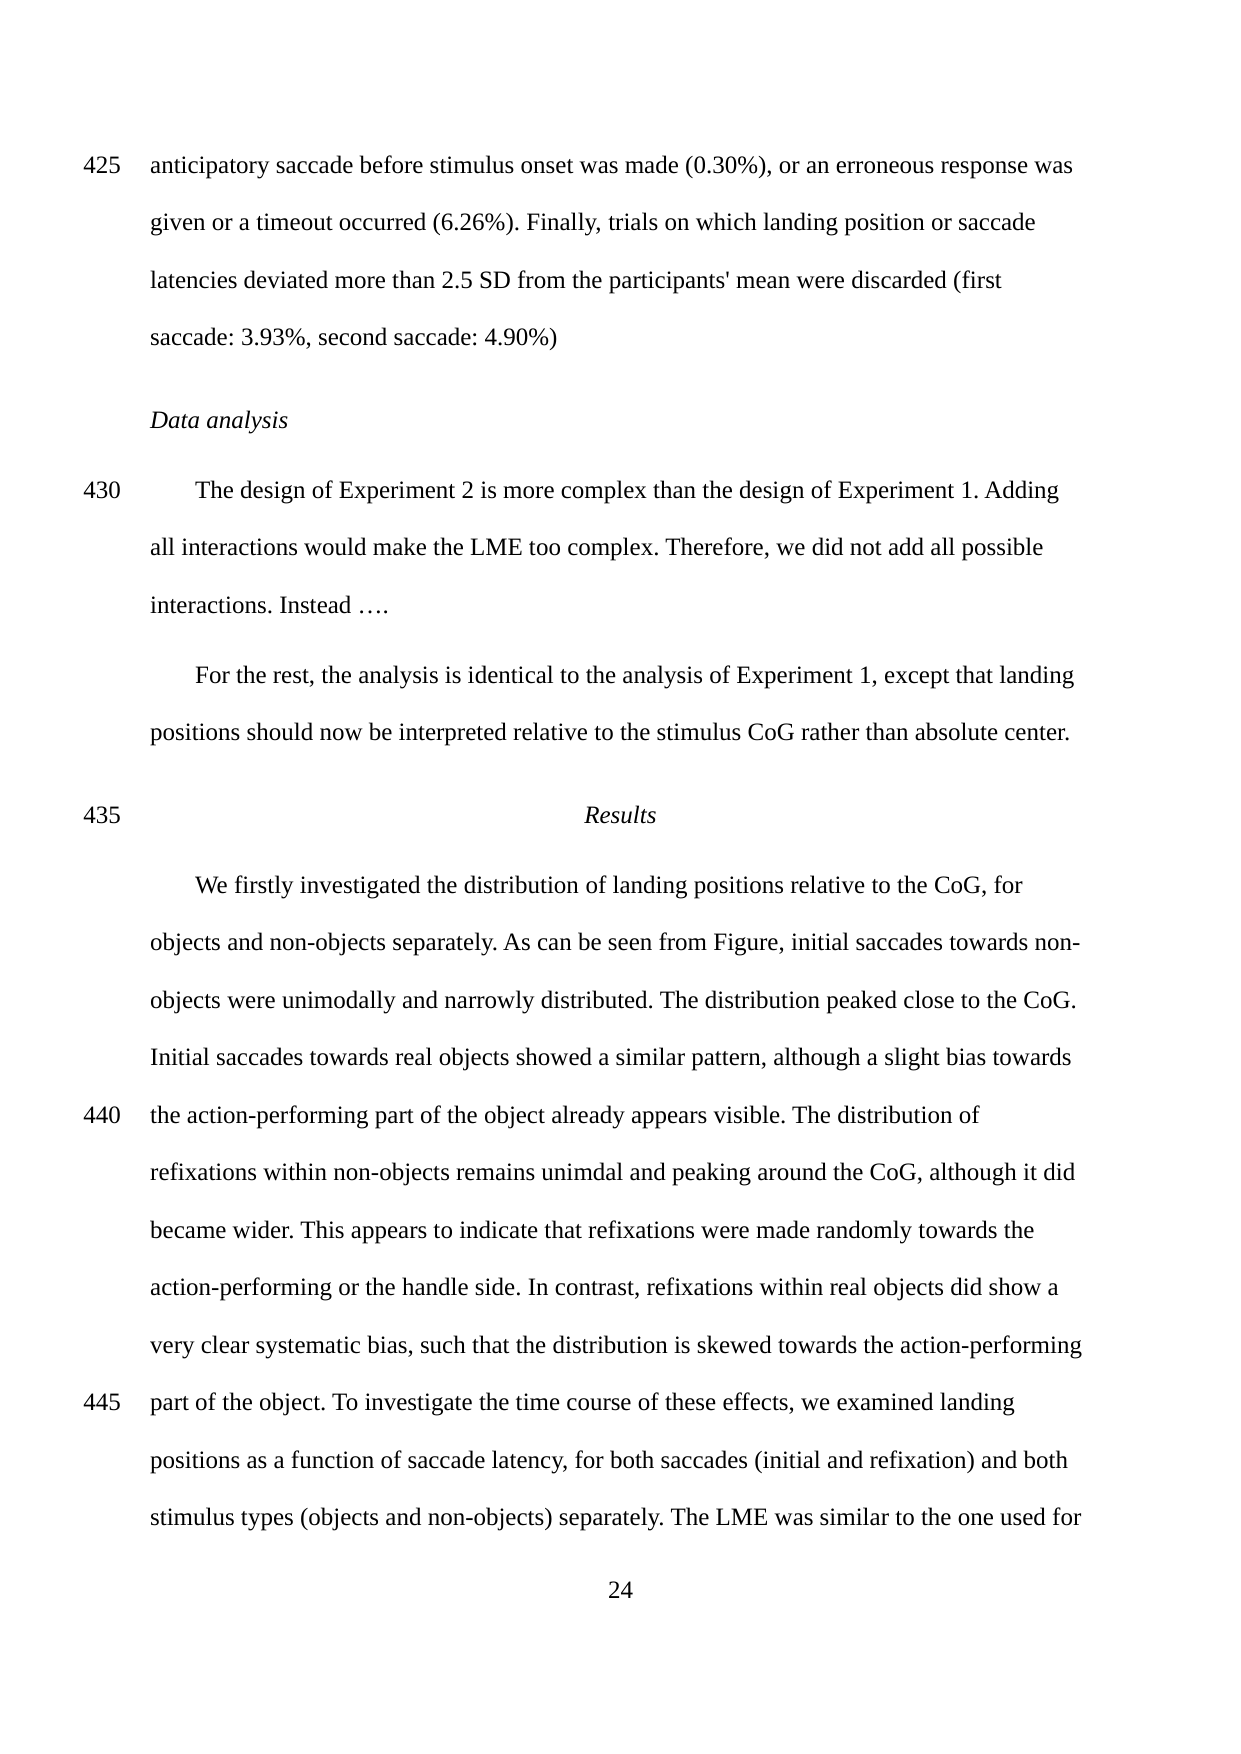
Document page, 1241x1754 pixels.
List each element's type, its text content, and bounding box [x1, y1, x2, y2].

text anticipatory saccade before stimulus onset was made (0.30%), or an erroneous response was given or a timeout occurred (6.26%). Finally, trials on which landing position or saccade latencies deviated more than 2.5 SD from the participants' mean were discarded (first saccade: 3.93%, second saccade: 4.90%) [150, 150, 1091, 351]
subtitle Results [150, 800, 1091, 829]
text The design of Experiment 2 is more complex than the design of Experiment 1. Adding all interactions would make the LME too complex. Therefore, we did not add all possible interactions. Instead …. [150, 475, 1091, 619]
subtitle Data analysis [150, 405, 1091, 434]
text We firstly investigated the distribution of landing positions relative to the CoG, for objects and non-objects separately. As can be seen from Figure, initial saccades towards non-objects were unimodally and narrowly distributed. The distribution peaked close to the CoG. Initial saccades towards real objects showed a similar pattern, although a slight bias towards the action-performing part of the object already appears visible. The distribution of refixations within non-objects remains unimdal and peaking around the CoG, although it did became wider. This appears to indicate that refixations were made randomly towards the action-performing or the handle side. In contrast, refixations within real objects did show a very clear systematic bias, such that the distribution is skewed towards the action-performing part of the object. To investigate the time course of these effects, we examined landing positions as a function of saccade latency, for both saccades (initial and refixation) and both stimulus types (objects and non-objects) separately. The LME was similar to the one used for [150, 870, 1091, 1531]
text For the rest, the analysis is identical to the analysis of Experiment 1, except that landing positions should now be interpreted relative to the stimulus CoG rather than absolute center. [150, 660, 1091, 746]
